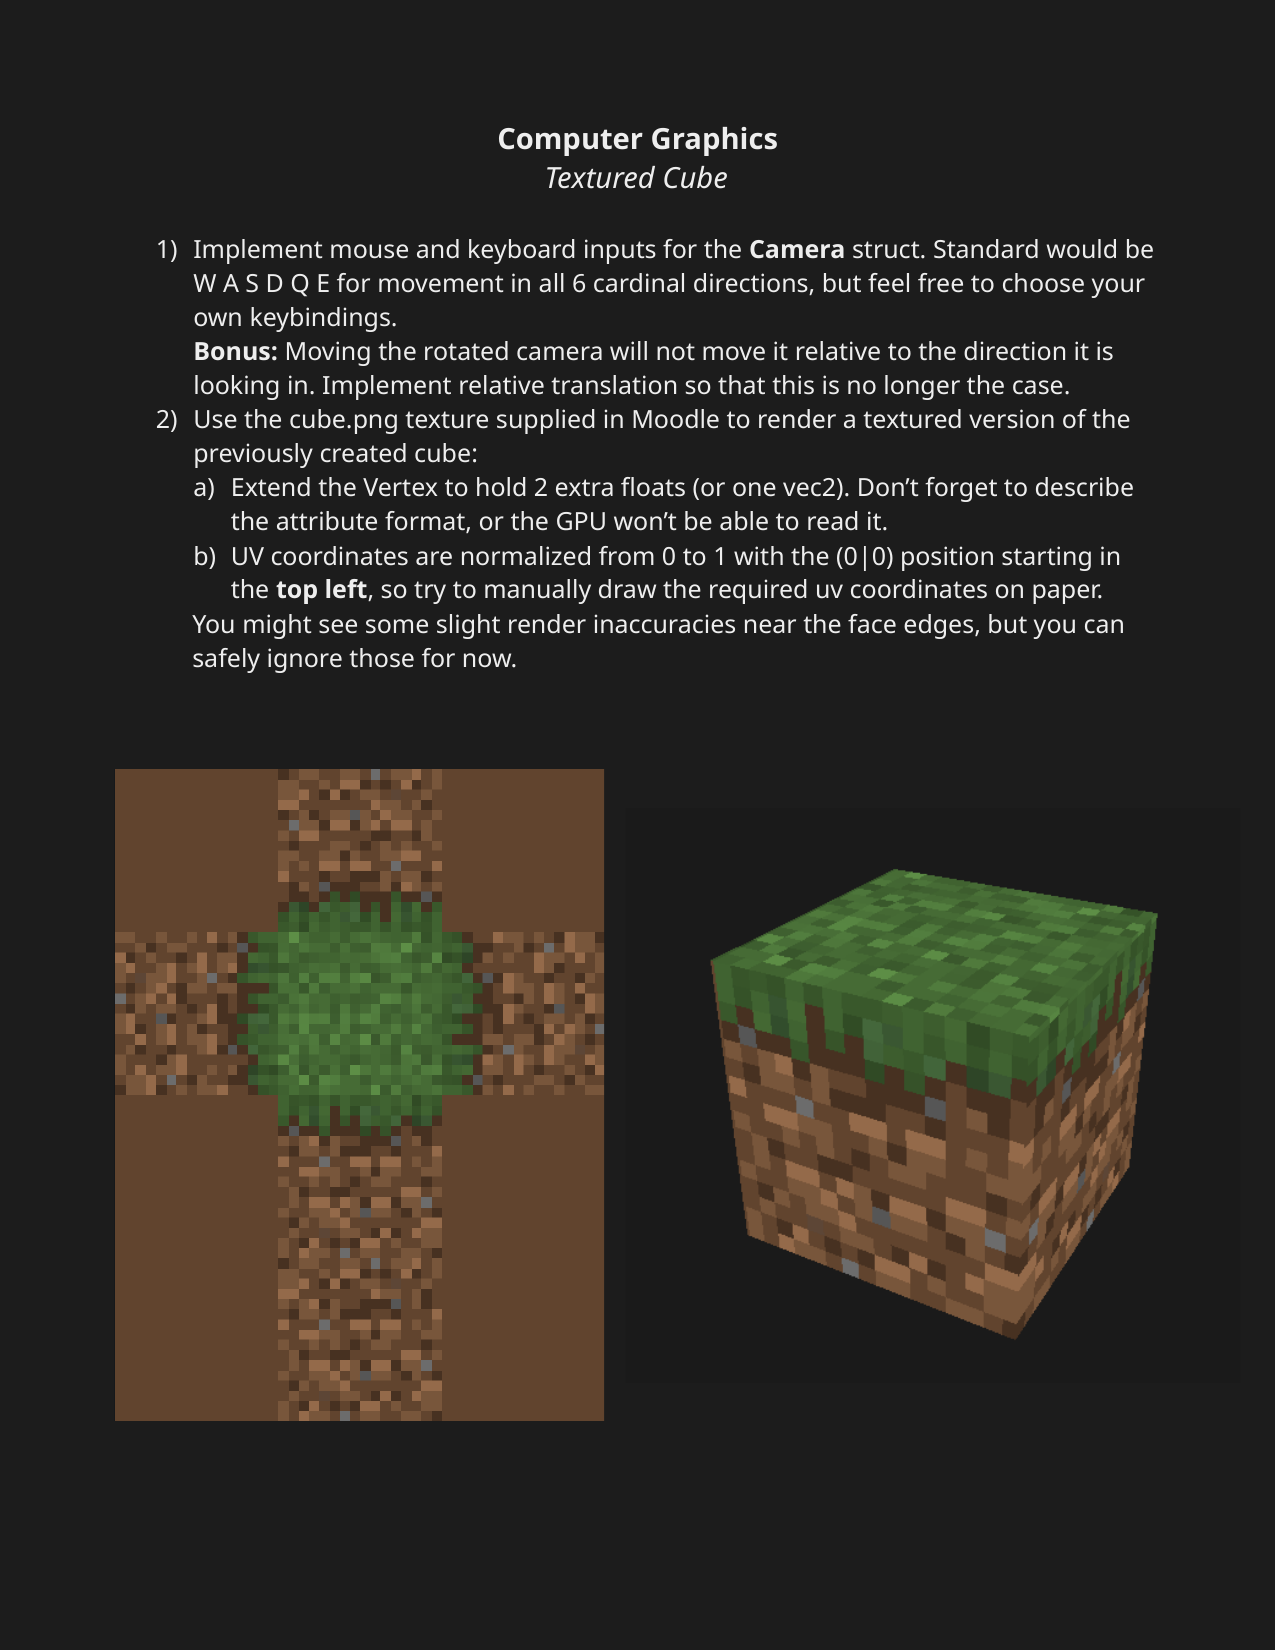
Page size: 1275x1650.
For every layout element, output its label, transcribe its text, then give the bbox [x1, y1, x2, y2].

list Extend the Vertex to hold 2 extra floats (or one vec2). Don’t forget to describe the attribute format, or the GPU won’t be able to read it. [193, 470, 1157, 538]
text Textured Cube [118, 158, 1157, 197]
list UV coordinates are normalized from 0 to 1 with the (0|0) position starting in the top left, so try to manually draw the required uv coordinates on paper. [193, 538, 1157, 606]
picture [114, 769, 605, 1421]
text You might see some slight render inaccuracies near the face edges, but you can safely ignore those for now. [118, 606, 1157, 674]
picture [625, 808, 1241, 1383]
text Computer Graphics [118, 118, 1157, 158]
list Implement mouse and keyboard inputs for the Camera struct. Standard would be W A S D Q E for movement in all 6 cardinal directions, but feel free to choose your own keybindings. [156, 232, 1157, 334]
list Use the cube.png texture supplied in Moodle to render a textured version of the previously created cube: [156, 402, 1157, 470]
list Bonus: Moving the rotated camera will not move it relative to the direction it is looking in. Implement relative translation so that this is no longer the case. [156, 334, 1157, 402]
